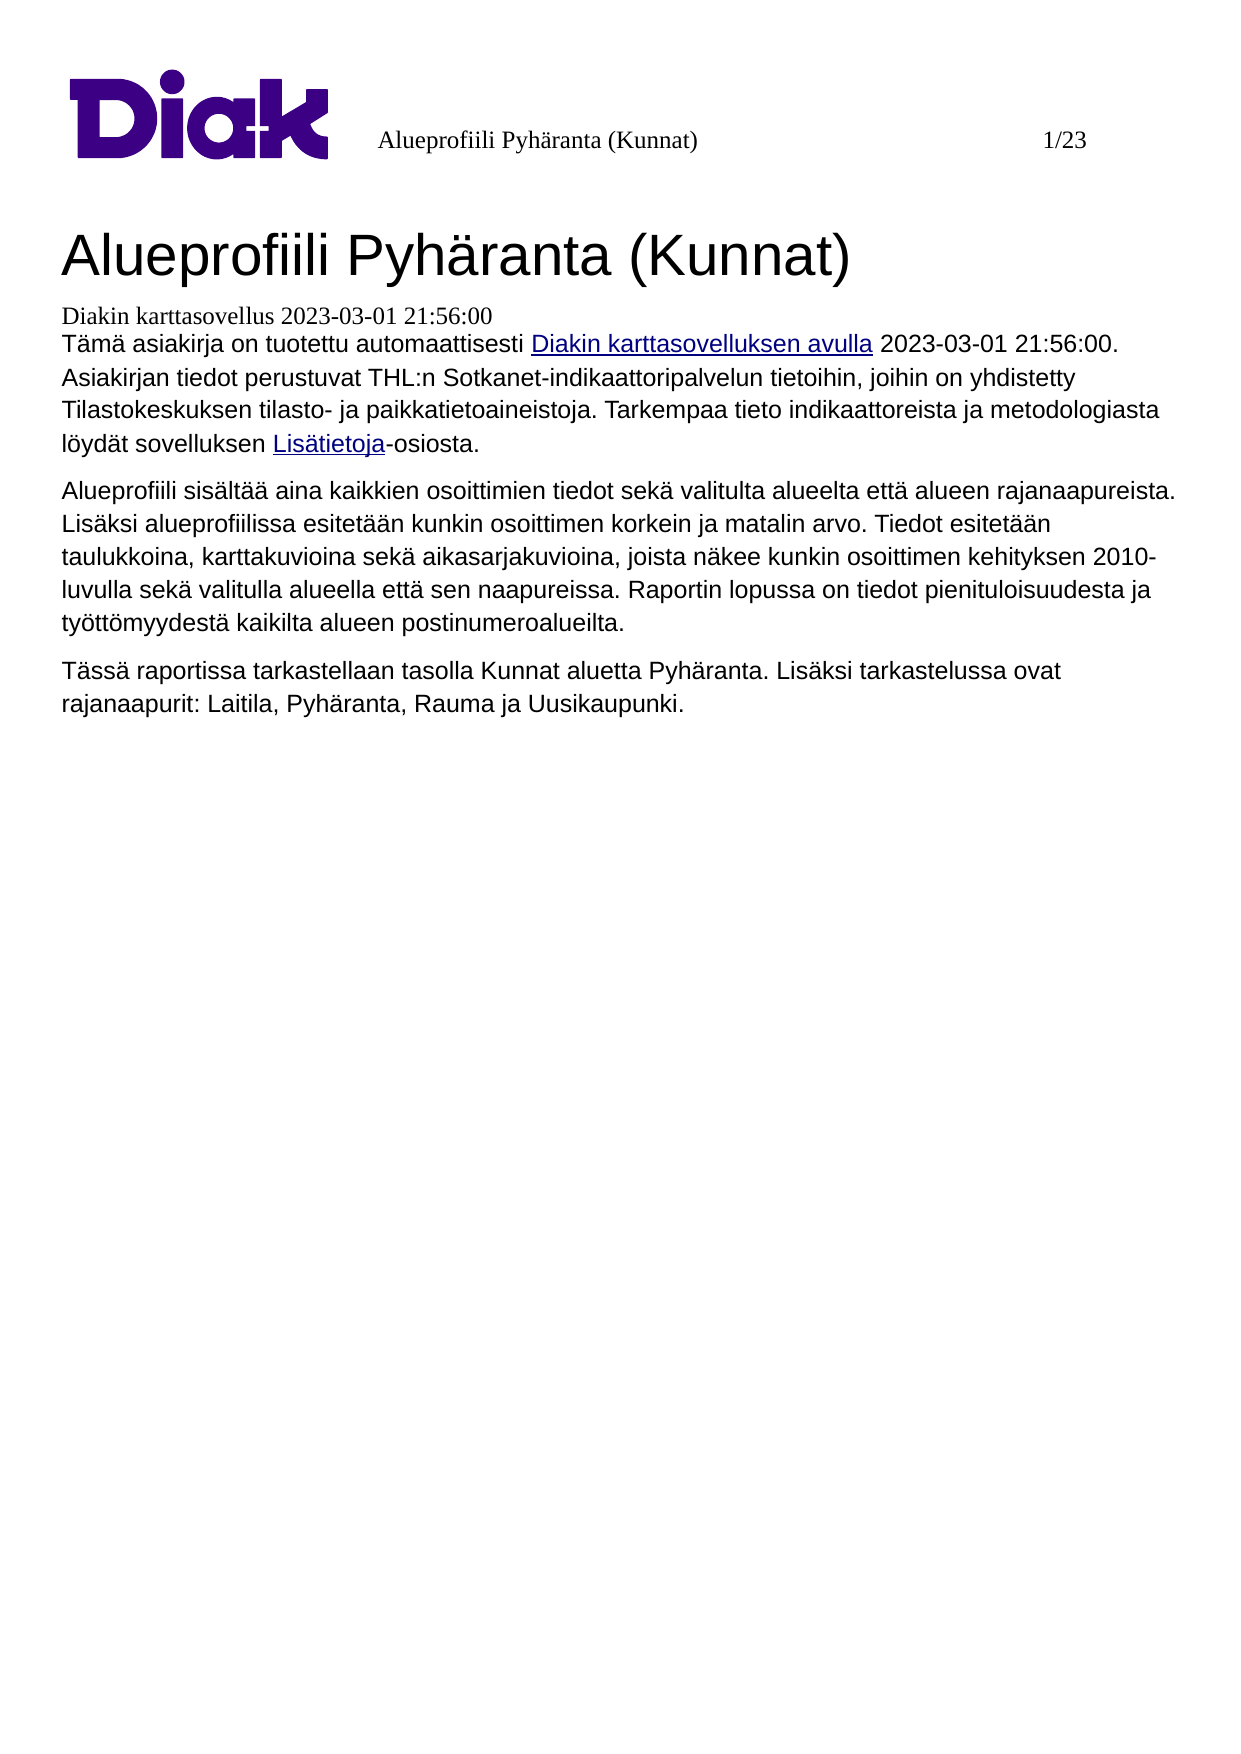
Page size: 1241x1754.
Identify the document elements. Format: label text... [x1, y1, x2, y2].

text Tämä asiakirja on tuotettu automaattisesti Diakin karttasovelluksen avulla 2023-03-01 21:56:00. Asiakirjan tiedot perustuvat THL:n Sotkanet-indikaattoripalvelun tietoihin, joihin on yhdistetty Tilastokeskuksen tilasto- ja paikkatietoaineistoja. Tarkempaa tieto indikaattoreista ja metodologiasta löydät sovelluksen Lisätietoja-osiosta. [61, 329, 1179, 457]
title Alueprofiili Pyhäranta (Kunnat) [61, 221, 1179, 288]
text Tässä raportissa tarkastellaan tasolla Kunnat aluetta Pyhäranta. Lisäksi tarkastelussa ovat rajanaapurit: Laitila, Pyhäranta, Rauma ja Uusikaupunki. [61, 656, 1179, 718]
text Alueprofiili sisältää aina kaikkien osoittimien tiedot sekä valitulta alueelta että alueen rajanaapureista. Lisäksi alueprofiilissa esitetään kunkin osoittimen korkein ja matalin arvo. Tiedot esitetään taulukkoina, karttakuvioina sekä aikasarjakuvioina, joista näkee kunkin osoittimen kehityksen 2010-luvulla sekä valitulla alueella että sen naapureissa. Raportin lopussa on tiedot pienituloisuudesta ja työttömyydestä kaikilta alueen postinumeroalueilta. [61, 476, 1179, 637]
text Diakin karttasovellus 2023-03-01 21:56:00 [61, 301, 1179, 329]
